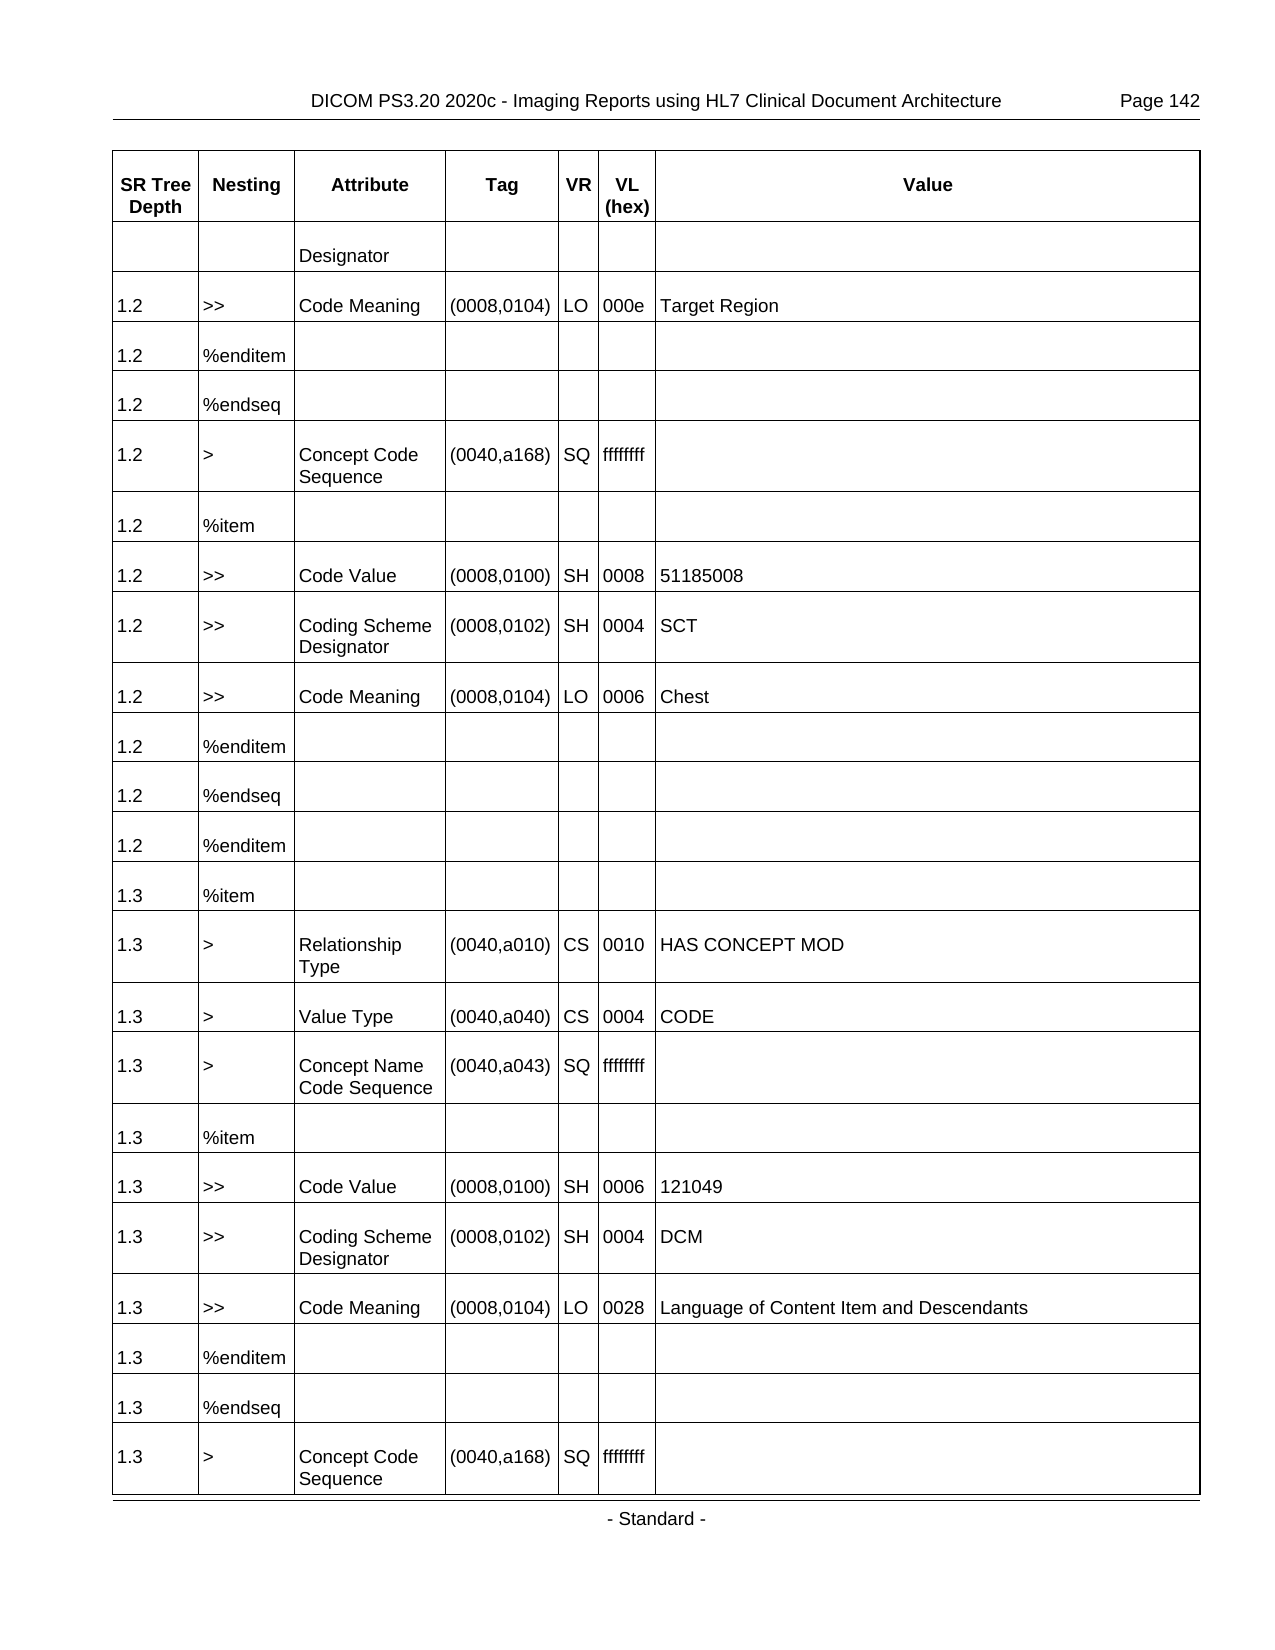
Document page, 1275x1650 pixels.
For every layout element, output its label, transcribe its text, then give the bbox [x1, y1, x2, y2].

table_cell 0004 [599, 983, 655, 1031]
table_cell [295, 322, 445, 370]
table_cell > [199, 421, 294, 491]
table_cell [446, 1104, 558, 1152]
table_cell [656, 421, 1199, 491]
table_cell 121049 [656, 1153, 1199, 1202]
table_header Attribute [295, 151, 445, 221]
table_cell ffffffff [599, 1032, 655, 1102]
table_header Value [656, 151, 1199, 221]
table_cell [599, 762, 655, 811]
table_cell [113, 222, 198, 271]
table_cell [599, 371, 655, 420]
table_cell LO [559, 272, 598, 321]
table_cell [656, 1032, 1199, 1102]
table_cell [656, 862, 1199, 910]
table_cell >> [199, 592, 294, 662]
table_cell Chest [656, 663, 1199, 712]
table_cell Concept Code Sequence [295, 1423, 445, 1493]
table_cell [656, 1324, 1199, 1372]
table_cell [559, 1324, 598, 1372]
table_cell > [199, 1032, 294, 1102]
table_cell [446, 762, 558, 811]
table_cell [295, 492, 445, 541]
table_cell 1.3 [113, 1423, 198, 1493]
table_cell 000e [599, 272, 655, 321]
table_cell Concept Name Code Sequence [295, 1032, 445, 1102]
table_cell Designator [295, 222, 445, 271]
table_cell HAS CONCEPT MOD [656, 911, 1199, 982]
table_header Nesting [199, 151, 294, 221]
table_cell [559, 713, 598, 761]
table_header VR [559, 151, 598, 221]
table_cell SH [559, 592, 598, 662]
table_cell [446, 371, 558, 420]
table_cell [446, 222, 558, 271]
table_cell >> [199, 1203, 294, 1273]
table_cell 1.2 [113, 421, 198, 491]
table_cell >> [199, 542, 294, 591]
table_cell [559, 862, 598, 910]
table_cell >> [199, 1274, 294, 1323]
table_cell [559, 762, 598, 811]
table_cell 1.3 [113, 1104, 198, 1152]
table_cell [599, 812, 655, 861]
table_cell 1.3 [113, 983, 198, 1031]
table_cell 1.3 [113, 1374, 198, 1422]
table_cell ffffffff [599, 1423, 655, 1493]
table_cell ffffffff [599, 421, 655, 491]
table_cell (0008,0104) [446, 272, 558, 321]
table_cell [295, 1374, 445, 1422]
table_cell Code Value [295, 1153, 445, 1202]
table_cell (0040,a168) [446, 1423, 558, 1493]
table_cell >> [199, 272, 294, 321]
table_cell SH [559, 1203, 598, 1273]
table_cell 1.2 [113, 663, 198, 712]
table_cell 1.2 [113, 371, 198, 420]
table_cell (0008,0102) [446, 1203, 558, 1273]
table_cell Relationship Type [295, 911, 445, 982]
table_cell [446, 492, 558, 541]
table_cell [559, 222, 598, 271]
table_cell Code Meaning [295, 272, 445, 321]
table_cell [599, 492, 655, 541]
table_cell [446, 812, 558, 861]
table_header VL (hex) [599, 151, 655, 221]
table_cell [446, 713, 558, 761]
table_cell DCM [656, 1203, 1199, 1273]
table_cell (0008,0104) [446, 1274, 558, 1323]
table_cell Code Meaning [295, 663, 445, 712]
table_cell %enditem [199, 713, 294, 761]
table_cell 0006 [599, 1153, 655, 1202]
table_cell >> [199, 1153, 294, 1202]
table_cell 1.3 [113, 862, 198, 910]
table_cell [559, 492, 598, 541]
table_cell Code Meaning [295, 1274, 445, 1323]
table_cell 1.3 [113, 1274, 198, 1323]
table_cell [295, 371, 445, 420]
table_cell %enditem [199, 812, 294, 861]
table_cell 1.3 [113, 1324, 198, 1372]
table_cell [446, 1324, 558, 1372]
table_cell [656, 222, 1199, 271]
table_header SR Tree Depth [113, 151, 198, 221]
table_cell 1.2 [113, 713, 198, 761]
table_cell [656, 1374, 1199, 1422]
table_cell > [199, 911, 294, 982]
table_cell 1.3 [113, 1032, 198, 1102]
table_cell [599, 1324, 655, 1372]
table_cell [656, 322, 1199, 370]
table_cell 0004 [599, 1203, 655, 1273]
table_cell (0040,a043) [446, 1032, 558, 1102]
table_cell > [199, 983, 294, 1031]
table_cell SH [559, 1153, 598, 1202]
table_cell (0040,a168) [446, 421, 558, 491]
table_cell [199, 222, 294, 271]
table_cell [656, 713, 1199, 761]
table_cell 1.2 [113, 592, 198, 662]
table_cell SH [559, 542, 598, 591]
table_cell 1.2 [113, 492, 198, 541]
table_cell [599, 1374, 655, 1422]
table_cell [656, 492, 1199, 541]
table_cell 1.2 [113, 762, 198, 811]
table_cell (0008,0104) [446, 663, 558, 712]
table_cell %item [199, 862, 294, 910]
table_cell Target Region [656, 272, 1199, 321]
table_cell LO [559, 1274, 598, 1323]
table_cell [599, 222, 655, 271]
table_cell [559, 322, 598, 370]
table_cell [446, 862, 558, 910]
table_cell Coding Scheme Designator [295, 592, 445, 662]
table_cell 1.2 [113, 542, 198, 591]
table_cell 0028 [599, 1274, 655, 1323]
table_cell [656, 371, 1199, 420]
table_cell [656, 812, 1199, 861]
table_cell 1.2 [113, 812, 198, 861]
table_cell 1.3 [113, 1203, 198, 1273]
table_cell [656, 1423, 1199, 1493]
table_cell Language of Content Item and Descendants [656, 1274, 1199, 1323]
table_cell SQ [559, 1423, 598, 1493]
table_cell %item [199, 1104, 294, 1152]
table_cell [656, 762, 1199, 811]
table_cell CODE [656, 983, 1199, 1031]
table_cell Coding Scheme Designator [295, 1203, 445, 1273]
table_cell [295, 812, 445, 861]
table_cell [599, 322, 655, 370]
table_cell [295, 1104, 445, 1152]
table_cell Concept Code Sequence [295, 421, 445, 491]
table_cell >> [199, 663, 294, 712]
table_cell 0008 [599, 542, 655, 591]
table_cell CS [559, 983, 598, 1031]
table_cell SQ [559, 1032, 598, 1102]
table_cell SQ [559, 421, 598, 491]
table_cell 0010 [599, 911, 655, 982]
table_cell > [199, 1423, 294, 1493]
table_cell LO [559, 663, 598, 712]
table_cell [295, 762, 445, 811]
table_cell (0008,0100) [446, 542, 558, 591]
table_cell 1.2 [113, 272, 198, 321]
table_cell %enditem [199, 322, 294, 370]
table_cell [599, 1104, 655, 1152]
table_cell [295, 713, 445, 761]
table_cell [446, 1374, 558, 1422]
table_cell [295, 862, 445, 910]
table_cell (0008,0100) [446, 1153, 558, 1202]
table_cell 0006 [599, 663, 655, 712]
table_cell %endseq [199, 762, 294, 811]
table_cell 1.2 [113, 322, 198, 370]
table_cell 1.3 [113, 911, 198, 982]
table_cell [599, 713, 655, 761]
table_cell [559, 371, 598, 420]
table_cell %endseq [199, 1374, 294, 1422]
table_cell [559, 1104, 598, 1152]
table_cell %endseq [199, 371, 294, 420]
table_cell [446, 322, 558, 370]
table_cell [295, 1324, 445, 1372]
table_cell SCT [656, 592, 1199, 662]
table_cell (0040,a010) [446, 911, 558, 982]
table_cell [559, 1374, 598, 1422]
table_cell 1.3 [113, 1153, 198, 1202]
table_cell %item [199, 492, 294, 541]
table_cell Value Type [295, 983, 445, 1031]
table_cell CS [559, 911, 598, 982]
table_cell 0004 [599, 592, 655, 662]
table_cell %enditem [199, 1324, 294, 1372]
table_cell [656, 1104, 1199, 1152]
table_header Tag [446, 151, 558, 221]
table_cell 51185008 [656, 542, 1199, 591]
table_cell (0040,a040) [446, 983, 558, 1031]
table_cell [559, 812, 598, 861]
table_cell (0008,0102) [446, 592, 558, 662]
table_cell Code Value [295, 542, 445, 591]
table_cell [599, 862, 655, 910]
